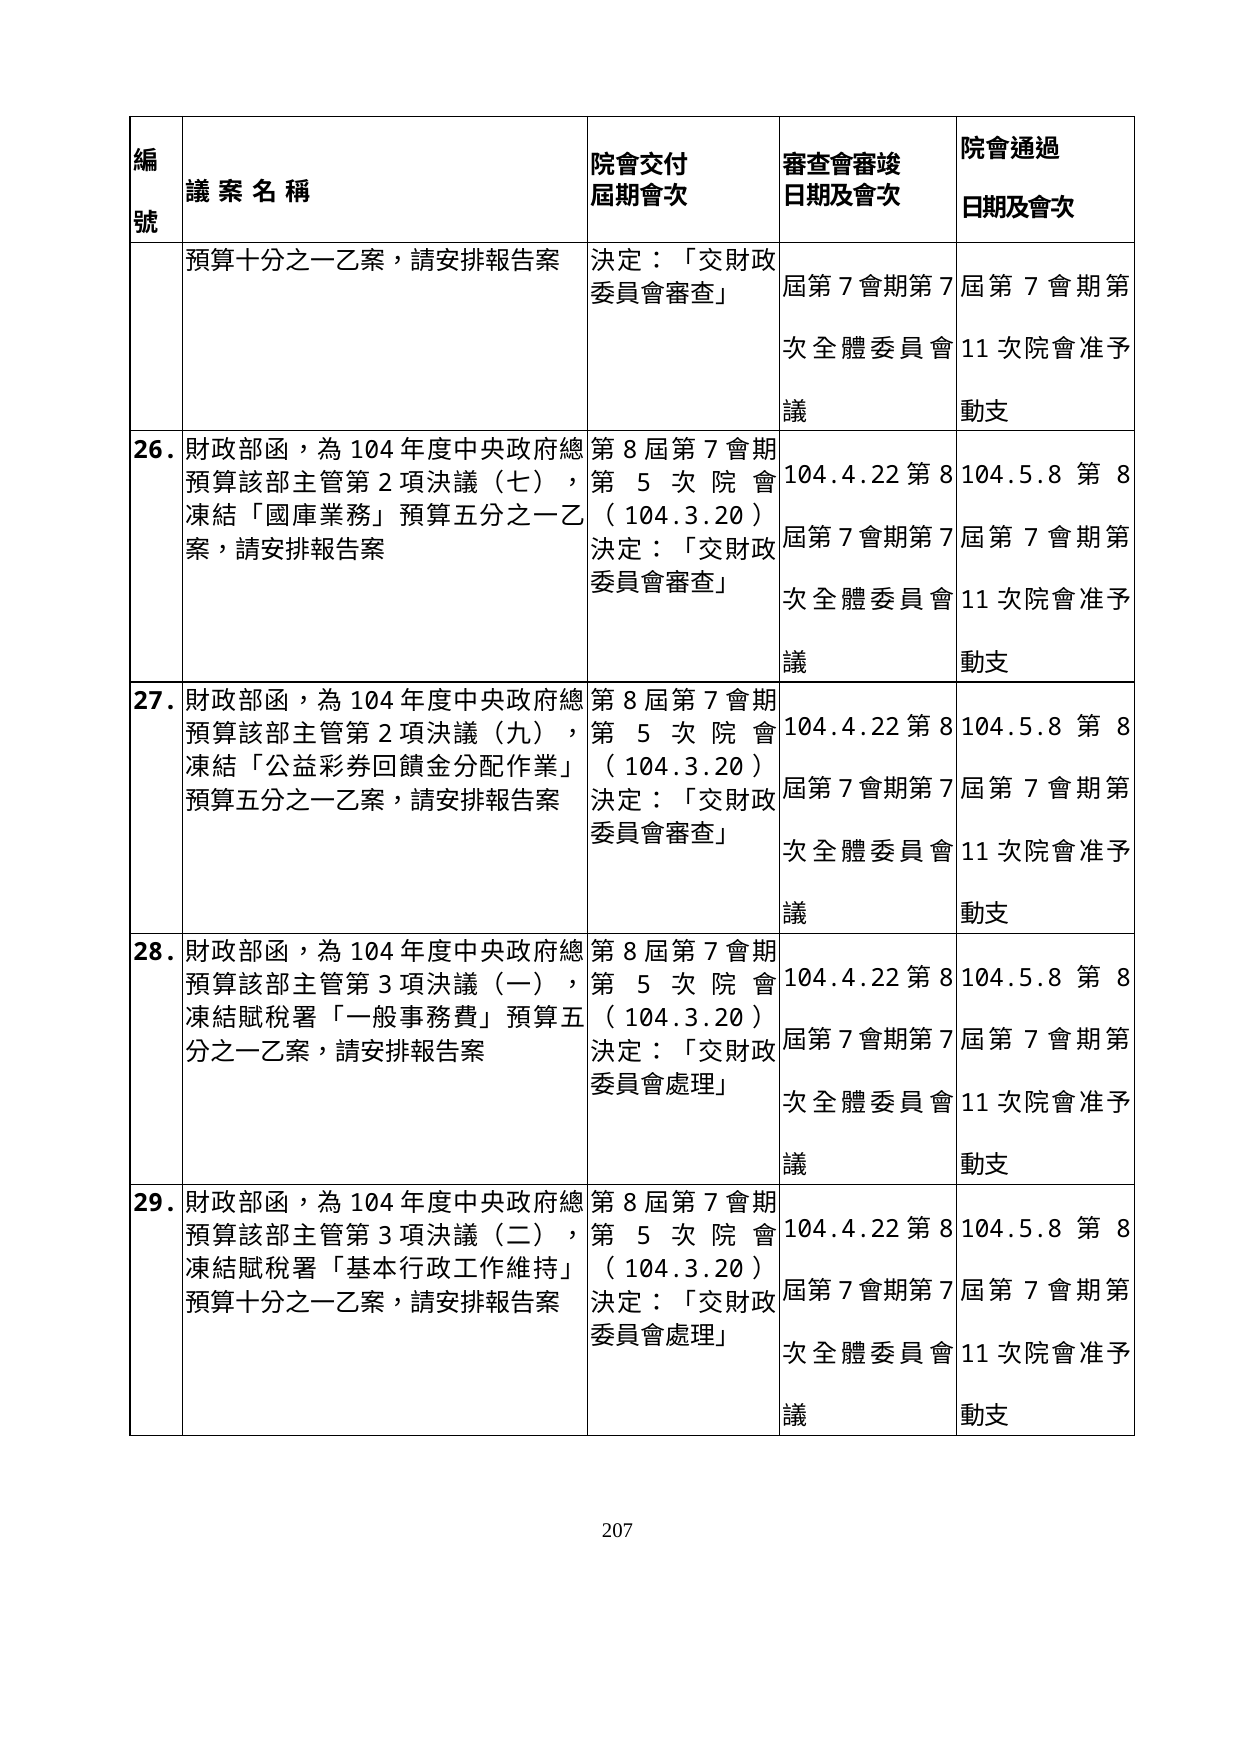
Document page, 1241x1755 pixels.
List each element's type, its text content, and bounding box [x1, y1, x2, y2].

table_header 院會通過 日期及會次 [957, 117, 1134, 242]
table_cell 第8屆第7會期第5次院會（104.3.20）決定：「交財政委員會審查」 [588, 683, 779, 932]
table_cell 104.4.22第8屆第7會期第7次全體委員會議 [780, 431, 956, 681]
table_cell 第8屆第7會期第5次院會（104.3.20）決定：「交財政委員會審查」 [588, 431, 779, 681]
table_cell 第8屆第7會期第5次院會（104.3.20）決定：「交財政委員會處理」 [588, 934, 779, 1183]
table_cell [131, 431, 182, 681]
table_header 院會交付 屆期會次 [588, 117, 779, 242]
table_cell [131, 243, 182, 430]
table_cell 財政部函，為104年度中央政府總預算該部主管第3項決議（一），凍結賦稅署「一般事務費」預算五分之一乙案，請安排報告案 [183, 934, 587, 1183]
table_cell 104.4.22第8屆第7會期第7次全體委員會議 [780, 934, 956, 1183]
table_cell [131, 934, 182, 1183]
table_cell 104.4.22第8屆第7會期第7次全體委員會議 [780, 683, 956, 932]
table_cell 財政部函，為104年度中央政府總預算該部主管第2項決議（九），凍結「公益彩券回饋金分配作業」預算五分之一乙案，請安排報告案 [183, 683, 587, 932]
table_cell 財政部函，為104年度中央政府總預算該部主管第3項決議（二），凍結賦稅署「基本行政工作維持」預算十分之一乙案，請安排報告案 [183, 1185, 587, 1434]
table_cell 財政部函，為104年度中央政府總預算該部主管第2項決議（七），凍結「國庫業務」預算五分之一乙案，請安排報告案 [183, 431, 587, 681]
table_header 編號 [131, 117, 182, 242]
table_cell 104.5.8第8屆第7會期第11次院會准予動支 [957, 1185, 1134, 1434]
table_cell 預算十分之一乙案，請安排報告案 [183, 243, 587, 430]
table_cell [131, 683, 182, 932]
table_cell 第8屆第7會期第5次院會（104.3.20）決定：「交財政委員會處理」 [588, 1185, 779, 1434]
table_cell 104.5.8第8屆第7會期第11次院會准予動支 [957, 431, 1134, 681]
table_cell 決定：「交財政委員會審查」 [588, 243, 779, 430]
table_header 議案名稱 [183, 117, 587, 242]
table_cell 104.5.8第8屆第7會期第11次院會准予動支 [957, 683, 1134, 932]
table_cell 104.5.8第8屆第7會期第11次院會准予動支 [957, 934, 1134, 1183]
table_cell 104.4.22第8屆第7會期第7次全體委員會議 [780, 1185, 956, 1434]
table_cell 屆第7會期第11次院會准予動支 [957, 243, 1134, 430]
table_cell [131, 1185, 182, 1434]
table_cell 屆第7會期第7次全體委員會議 [780, 243, 956, 430]
table_header 審查會審竣 日期及會次 [780, 117, 956, 242]
